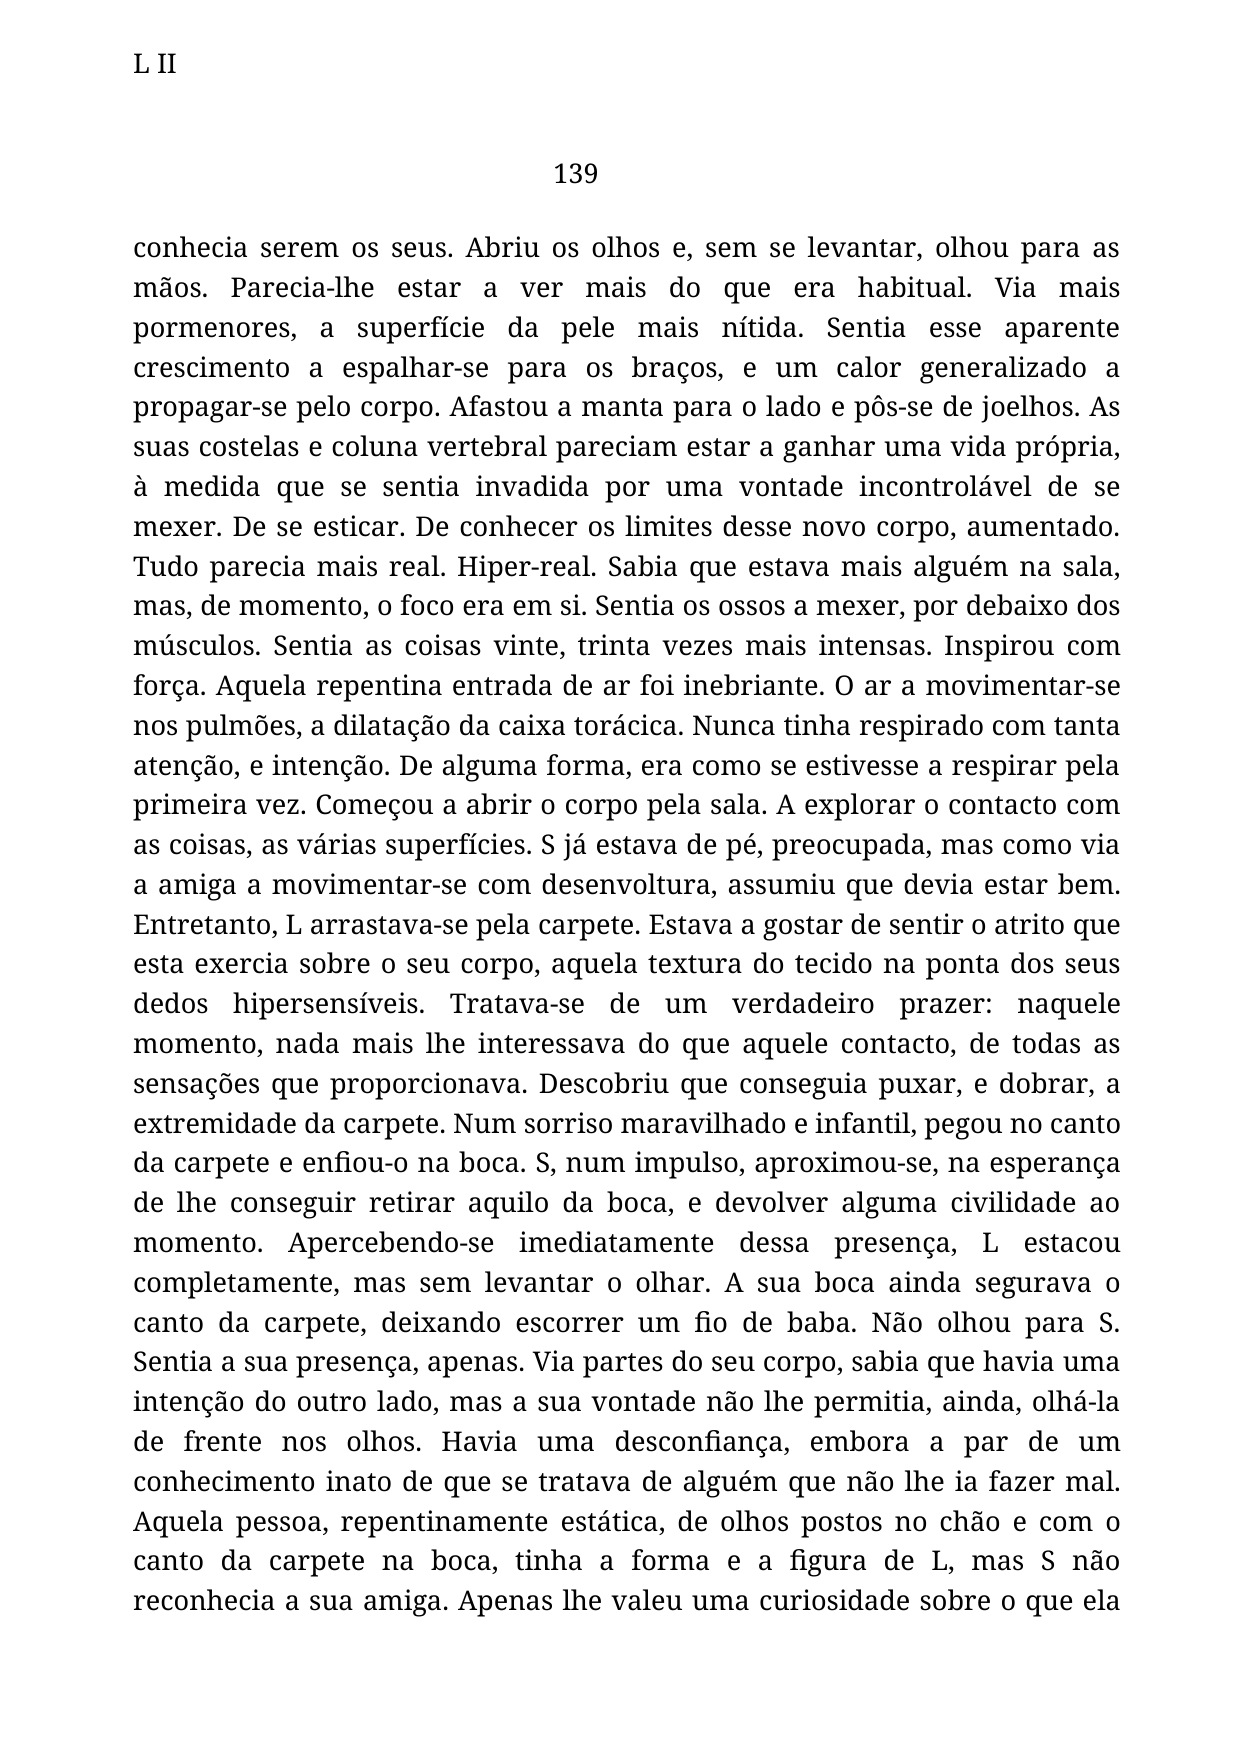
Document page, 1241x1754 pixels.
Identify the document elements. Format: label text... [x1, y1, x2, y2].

text conhecia serem os seus. Abriu os olhos e, sem se levantar, olhou para as mãos. Parecia-lhe estar a ver mais do que era habitual. Via mais pormenores, a superfície da pele mais nítida. Sentia esse aparente crescimento a espalhar-se para os braços, e um calor generalizado a propagar-se pelo corpo. Afastou a manta para o lado e pôs-se de joelhos. As suas costelas e coluna vertebral pareciam estar a ganhar uma vida própria, à medida que se sentia invadida por uma vontade incontrolável de se mexer. De se esticar. De conhecer os limites desse novo corpo, aumentado. Tudo parecia mais real. Hiper-real. Sabia que estava mais alguém na sala, mas, de momento, o foco era em si. Sentia os ossos a mexer, por debaixo dos músculos. Sentia as coisas vinte, trinta vezes mais intensas. Inspirou com força. Aquela repentina entrada de ar foi inebriante. O ar a movimentar-se nos pulmões, a dilatação da caixa torácica. Nunca tinha respirado com tanta atenção, e intenção. De alguma forma, era como se estivesse a respirar pela primeira vez. Começou a abrir o corpo pela sala. A explorar o contacto com as coisas, as várias superfícies. S já estava de pé, preocupada, mas como via a amiga a movimentar-se com desenvoltura, assumiu que devia estar bem. Entretanto, L arrastava-se pela carpete. Estava a gostar de sentir o atrito que esta exercia sobre o seu corpo, aquela textura do tecido na ponta dos seus dedos hipersensíveis. Tratava-se de um verdadeiro prazer: naquele momento, nada mais lhe interessava do que aquele contacto, de todas as sensações que proporcionava. Descobriu que conseguia puxar, e dobrar, a extremidade da carpete. Num sorriso maravilhado e infantil, pegou no canto da carpete e enfiou-o na boca. S, num impulso, aproximou-se, na esperança de lhe conseguir retirar aquilo da boca, e devolver alguma civilidade ao momento. Apercebendo-se imediatamente dessa presença, L estacou completamente, mas sem levantar o olhar. A sua boca ainda segurava o canto da carpete, deixando escorrer um fio de baba. Não olhou para S. Sentia a sua presença, apenas. Via partes do seu corpo, sabia que havia uma intenção do outro lado, mas a sua vontade não lhe permitia, ainda, olhá-la de frente nos olhos. Havia uma desconfiança, embora a par de um conhecimento inato de que se tratava de alguém que não lhe ia fazer mal. Aquela pessoa, repentinamente estática, de olhos postos no chão e com o canto da carpete na boca, tinha a forma e a figura de L, mas S não reconhecia a sua amiga. Apenas lhe valeu uma curiosidade sobre o que ela [133, 229, 1122, 1618]
